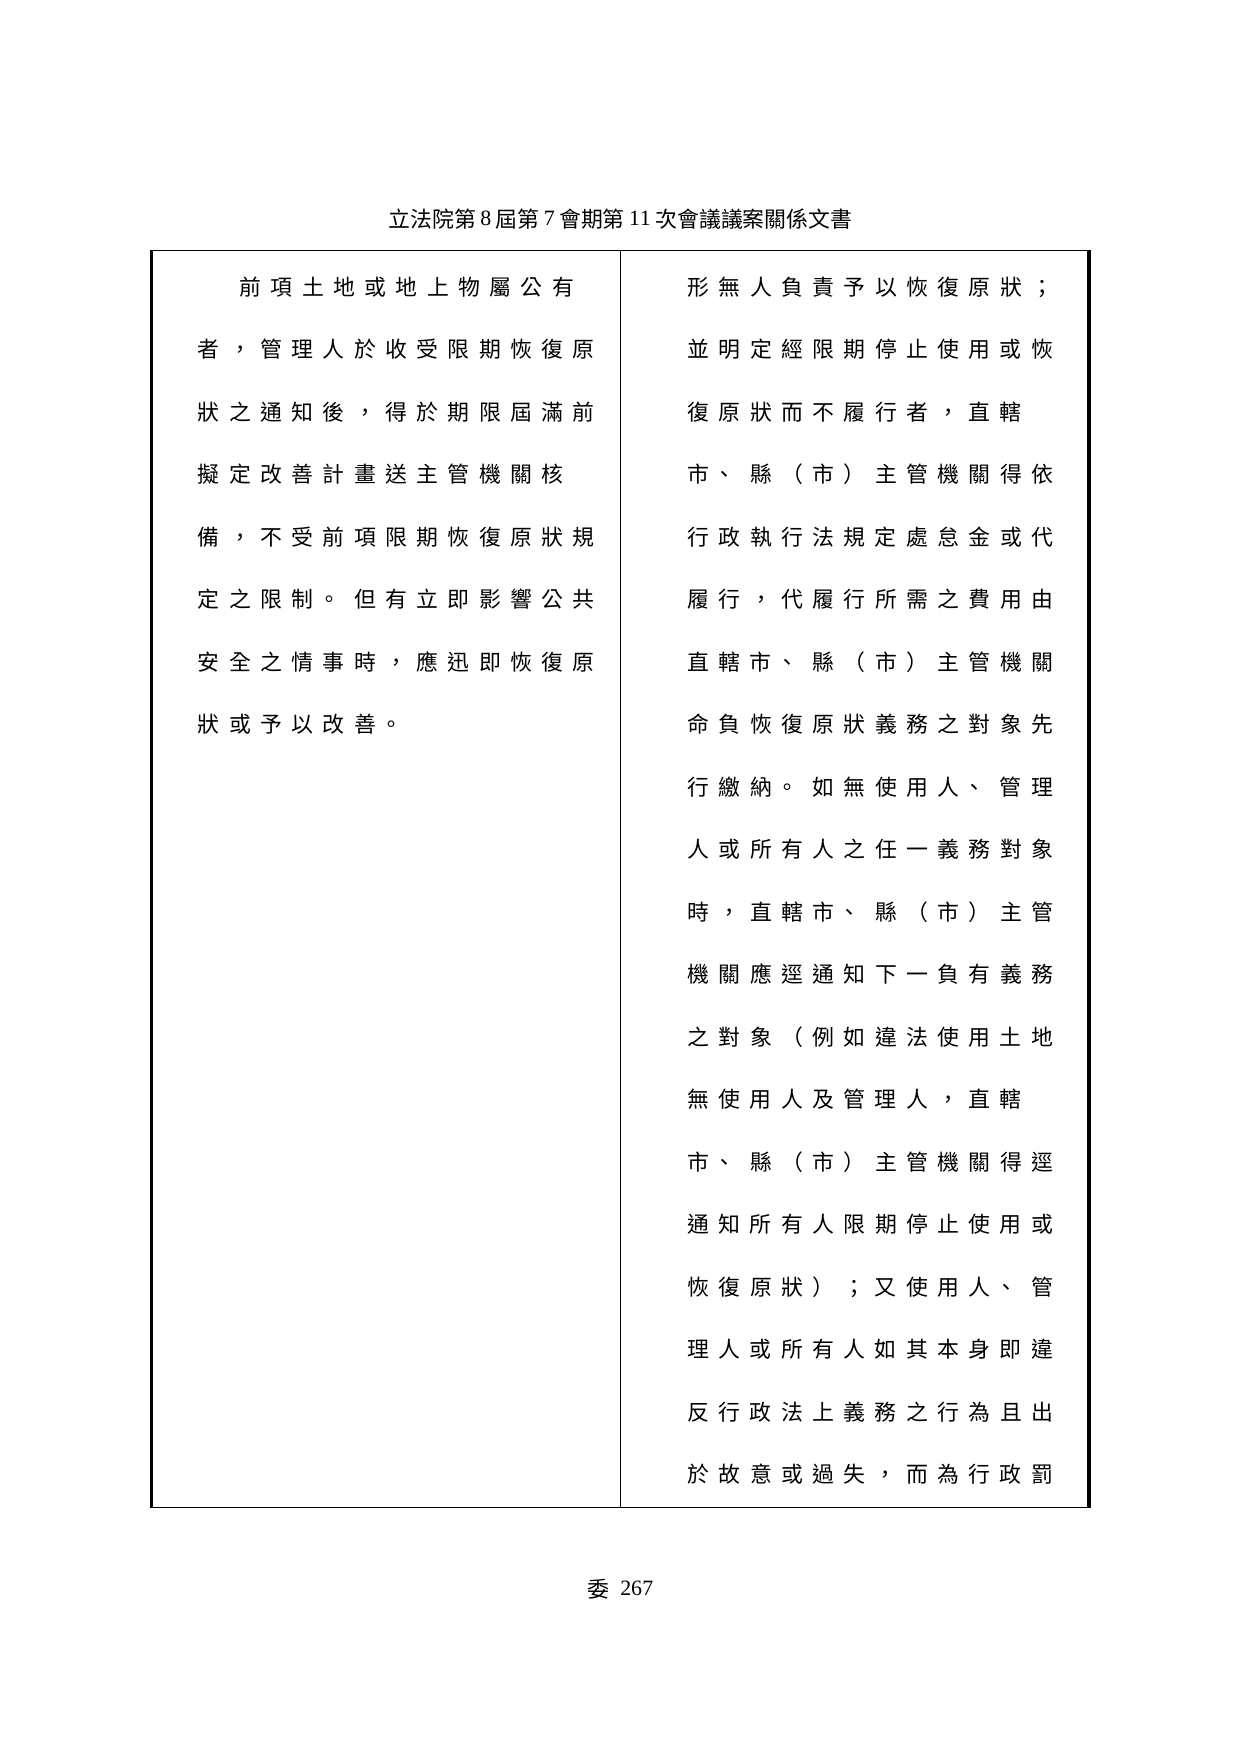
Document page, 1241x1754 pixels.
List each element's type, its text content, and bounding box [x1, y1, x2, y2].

table_cell 前項土地或地上物屬公有者，管理人於收受限期恢復原狀之通知後，得於期限屆滿前擬定改善計畫送主管機關核備，不受前項限期恢復原狀規定之限制。但有立即影響公共安全之情事時，應迅即恢復原狀或予以改善。 [153, 251, 620, 1507]
table_cell 形無人負責予以恢復原狀；並明定經限期停止使用或恢復原狀而不履行者，直轄市、縣（市）主管機關得依行政執行法規定處怠金或代履行，代履行所需之費用由直轄市、縣（市）主管機關命負恢復原狀義務之對象先行繳納。如無使用人、管理人或所有人之任一義務對象時，直轄市、縣（市）主管機關應逕通知下一負有義務之對象（例如違法使用土地無使用人及管理人，直轄市、縣（市）主管機關得逕通知所有人限期停止使用或恢復原狀）；又使用人、管理人或所有人如其本身即違反行政法上義務之行為且出於故意或過失，而為行政罰 [621, 251, 1087, 1507]
